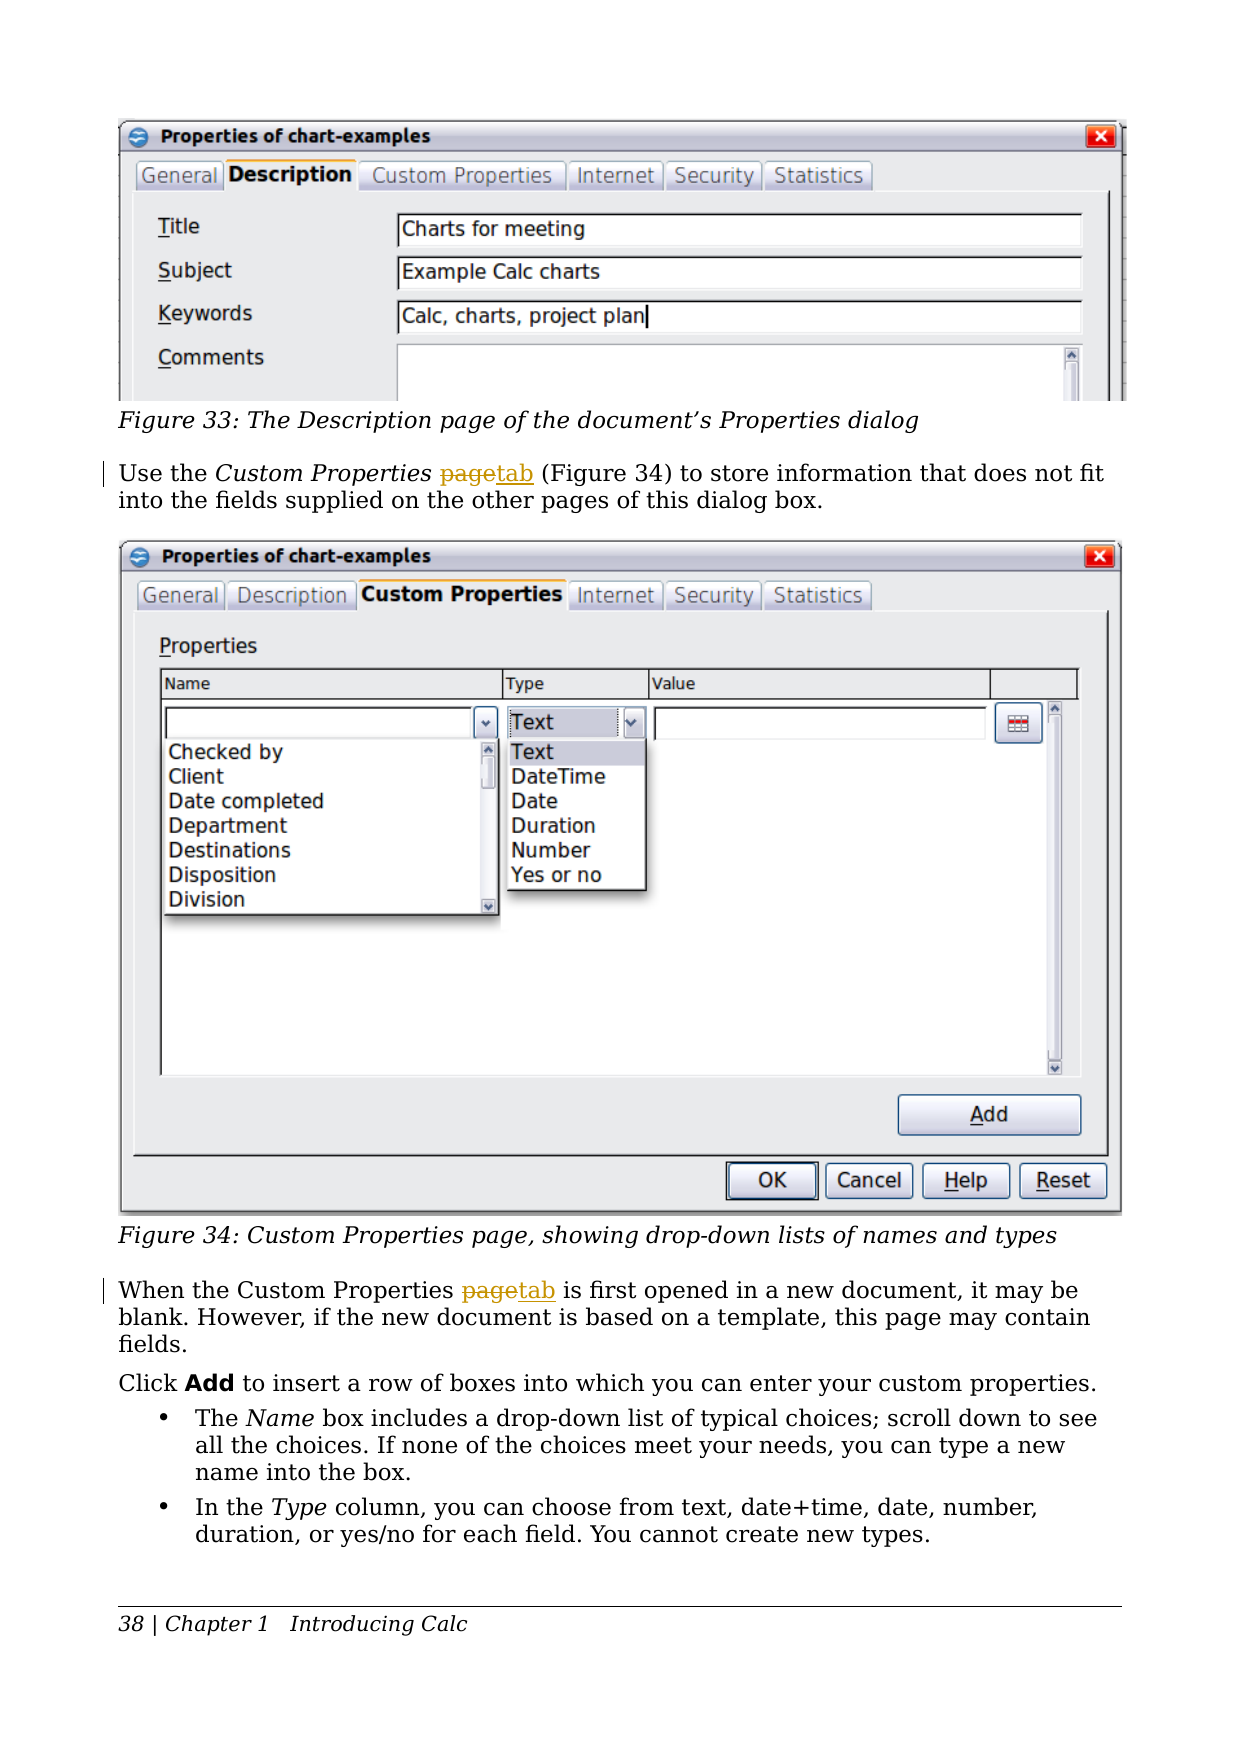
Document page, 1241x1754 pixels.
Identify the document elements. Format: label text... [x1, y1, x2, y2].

text Figure 33: The Description page of the document’s Properties dialog [118, 407, 1127, 434]
list The Name box includes a drop-down list of typical choices; scroll down to see all the choices. If none of the choices meet your needs, you can type a new name into the box. [156, 1403, 1122, 1486]
list Click Add to insert a row of boxes into which you can enter your custom properties. [118, 1370, 1122, 1397]
text Figure 34: Custom Properties page, showing drop-down lists of names and types [118, 1222, 1122, 1249]
text Use the Custom Properties tab (Figure 34) to store information that does not fit into the fields supplied on the other pages of this dialog box. [118, 461, 1122, 514]
list In the Type column, you can choose from text, date+time, date, number, duration, or yes/no for each field. You cannot create new types. [156, 1492, 1122, 1548]
picture [118, 538, 1123, 1216]
picture [118, 118, 1127, 401]
text When the Custom Properties tab is first opened in a new document, it may be blank. However, if the new document is based on a template, this page may contain fields. [118, 1278, 1122, 1358]
